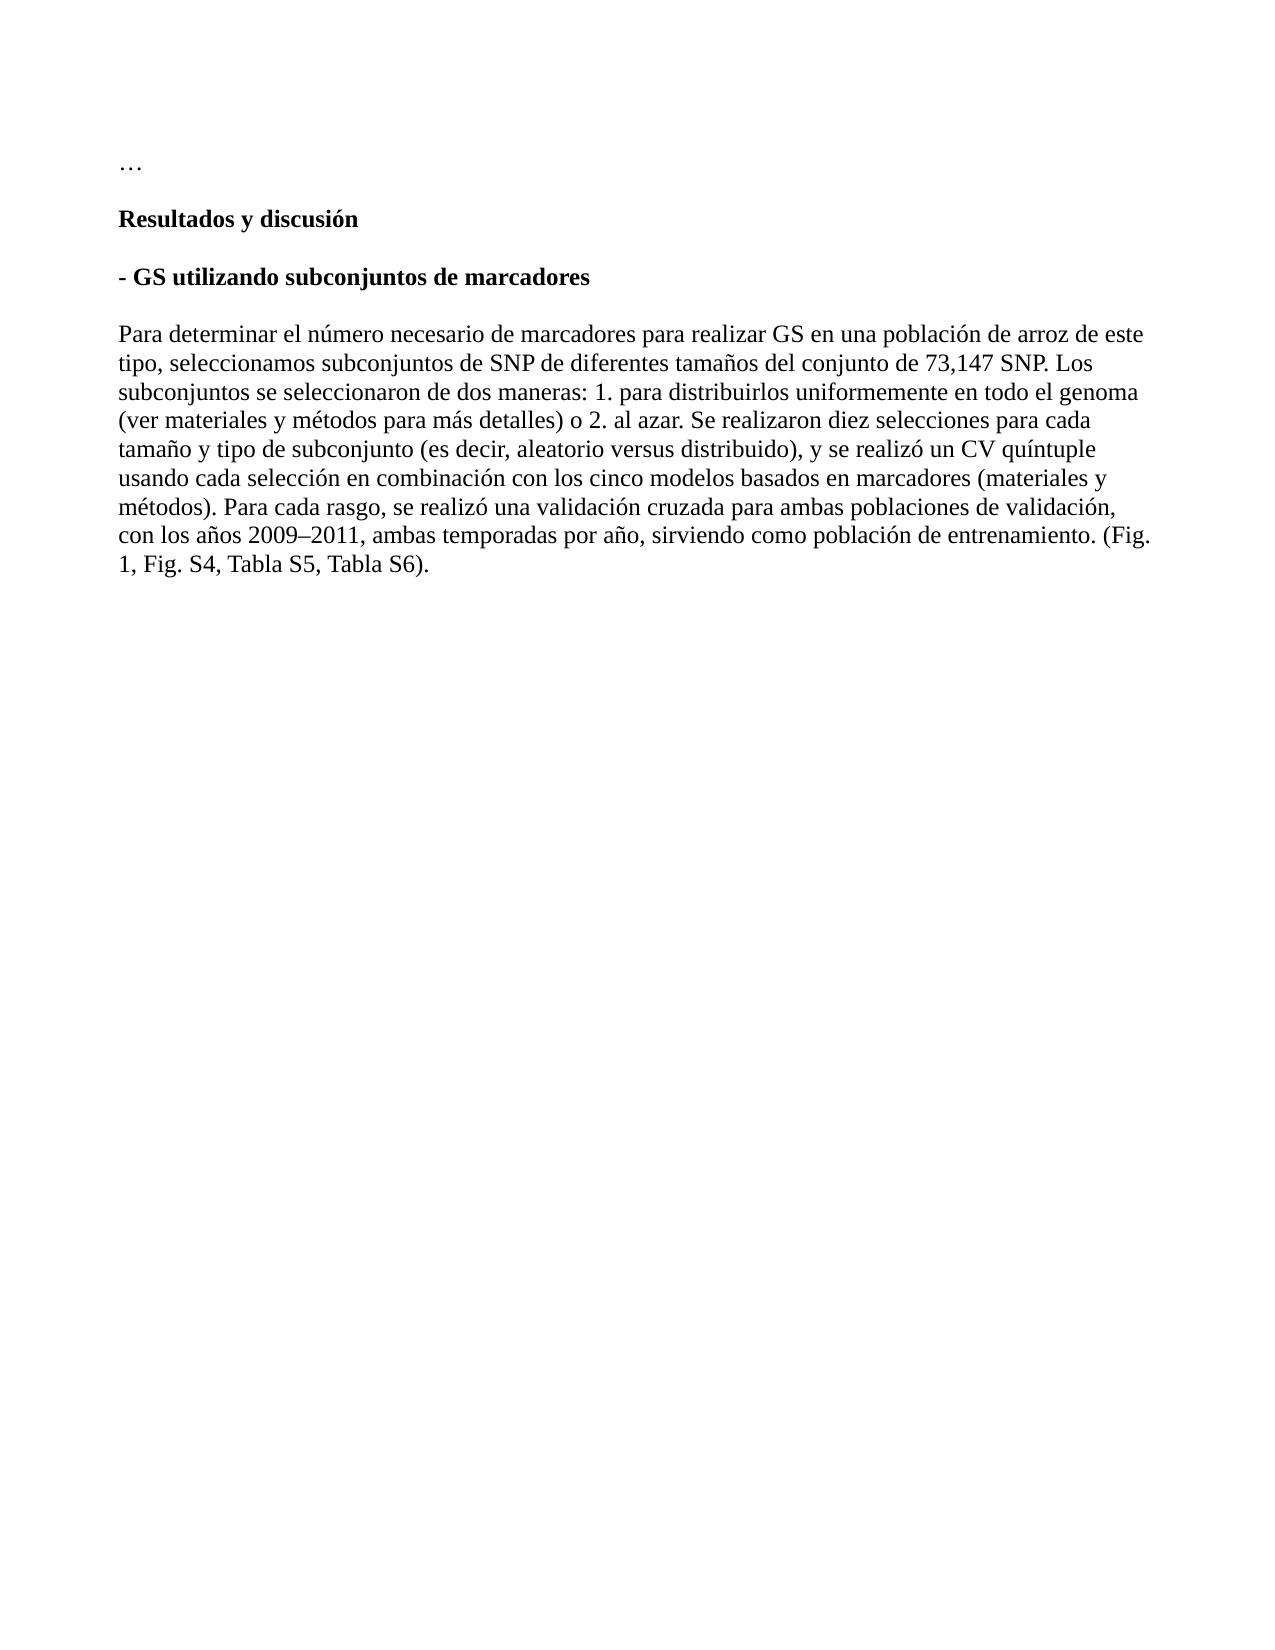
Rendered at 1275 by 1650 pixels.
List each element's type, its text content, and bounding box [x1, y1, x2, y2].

text … [118, 147, 1157, 176]
text Resultados y discusión [118, 204, 1157, 233]
text Para determinar el número necesario de marcadores para realizar GS en una población de arroz de este tipo, seleccionamos subconjuntos de SNP de diferentes tamaños del conjunto de 73,147 SNP. Los subconjuntos se seleccionaron de dos maneras: 1. para distribuirlos uniformemente en todo el genoma (ver materiales y métodos para más detalles) o 2. al azar. Se realizaron diez selecciones para cada tamaño y tipo de subconjunto (es decir, aleatorio versus distribuido), y se realizó un CV quíntuple usando cada selección en combinación con los cinco modelos basados en marcadores (materiales y métodos). Para cada rasgo, se realizó una validación cruzada para ambas poblaciones de validación, con los años 2009–2011, ambas temporadas por año, sirviendo como población de entrenamiento. (Fig. 1, Fig. S4, Tabla S5, Tabla S6). [118, 319, 1157, 578]
text - GS utilizando subconjuntos de marcadores [118, 262, 1157, 291]
